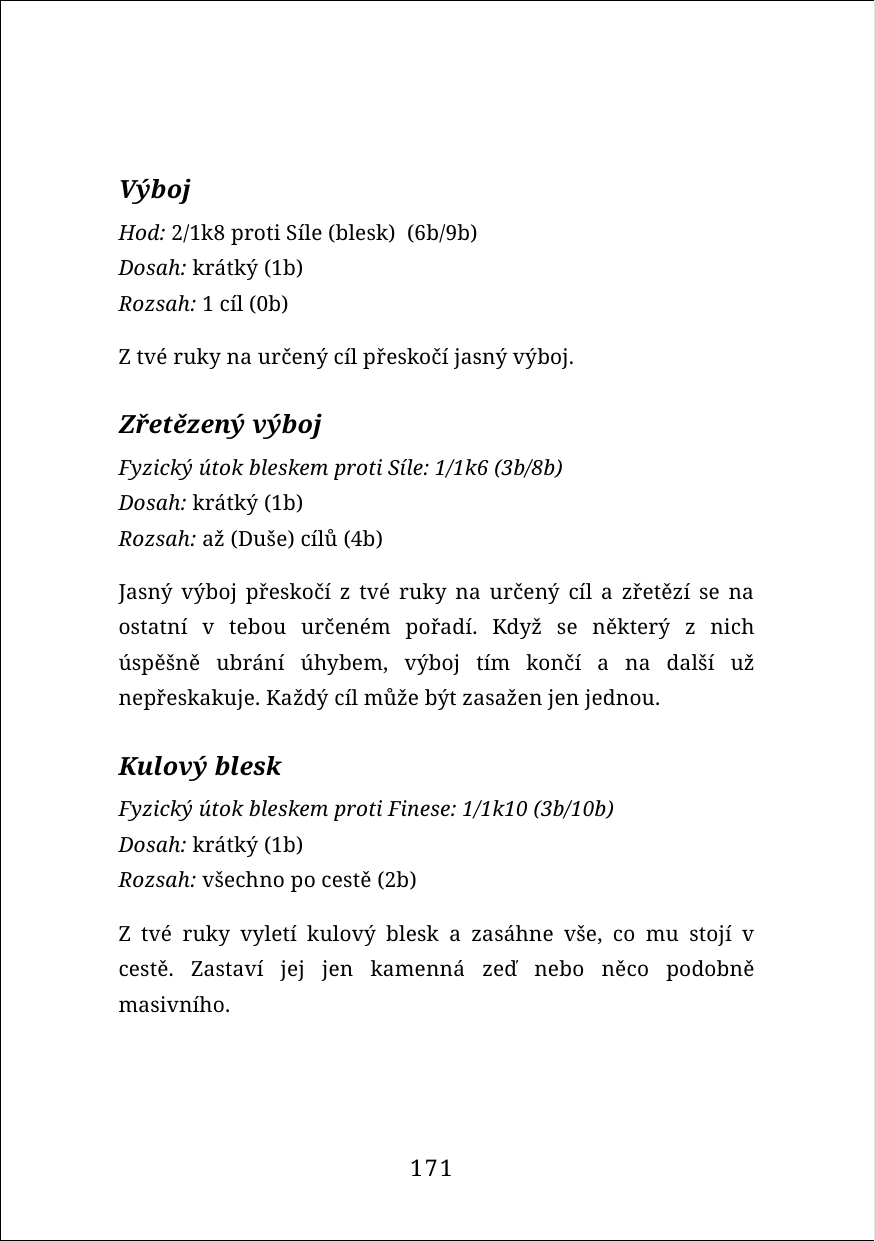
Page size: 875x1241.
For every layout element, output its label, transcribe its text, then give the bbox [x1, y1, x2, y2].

subtitle Kulový blesk [118, 748, 756, 783]
text Jasný výboj přeskočí z tvé ruky na určený cíl a zřetězí se na ostatní v tebou určeném pořadí. Když se některý z nich úspěšně ubrání úhybem, výboj tím končí a na další už nepřeskakuje. Každý cíl může být zasažen jen jednou. [118, 577, 756, 712]
text Fyzický útok bleskem proti Finese: 1/1k10 (3b/10b) Dosah: krátký (1b) Rozsah: všechno po cestě (2b) [118, 794, 756, 894]
text Hod: 2/1k8 proti Síle (blesk) (6b/9b) Dosah: krátký (1b) Rozsah: 1 cíl (0b) [118, 218, 756, 317]
text Z tvé ruky na určený cíl přeskočí jasný výboj. [118, 342, 756, 370]
subtitle Výboj [118, 172, 756, 206]
text Fyzický útok bleskem proti Síle: 1/1k6 (3b/8b) Dosah: krátký (1b) Rozsah: až (Duše) cílů (4b) [118, 453, 756, 552]
subtitle Zřetězený výboj [118, 407, 756, 441]
text Z tvé ruky vyletí kulový blesk a zasáhne vše, co mu stojí v cestě. Zastaví jej jen kamenná zeď nebo něco podobně masivního. [118, 919, 756, 1018]
